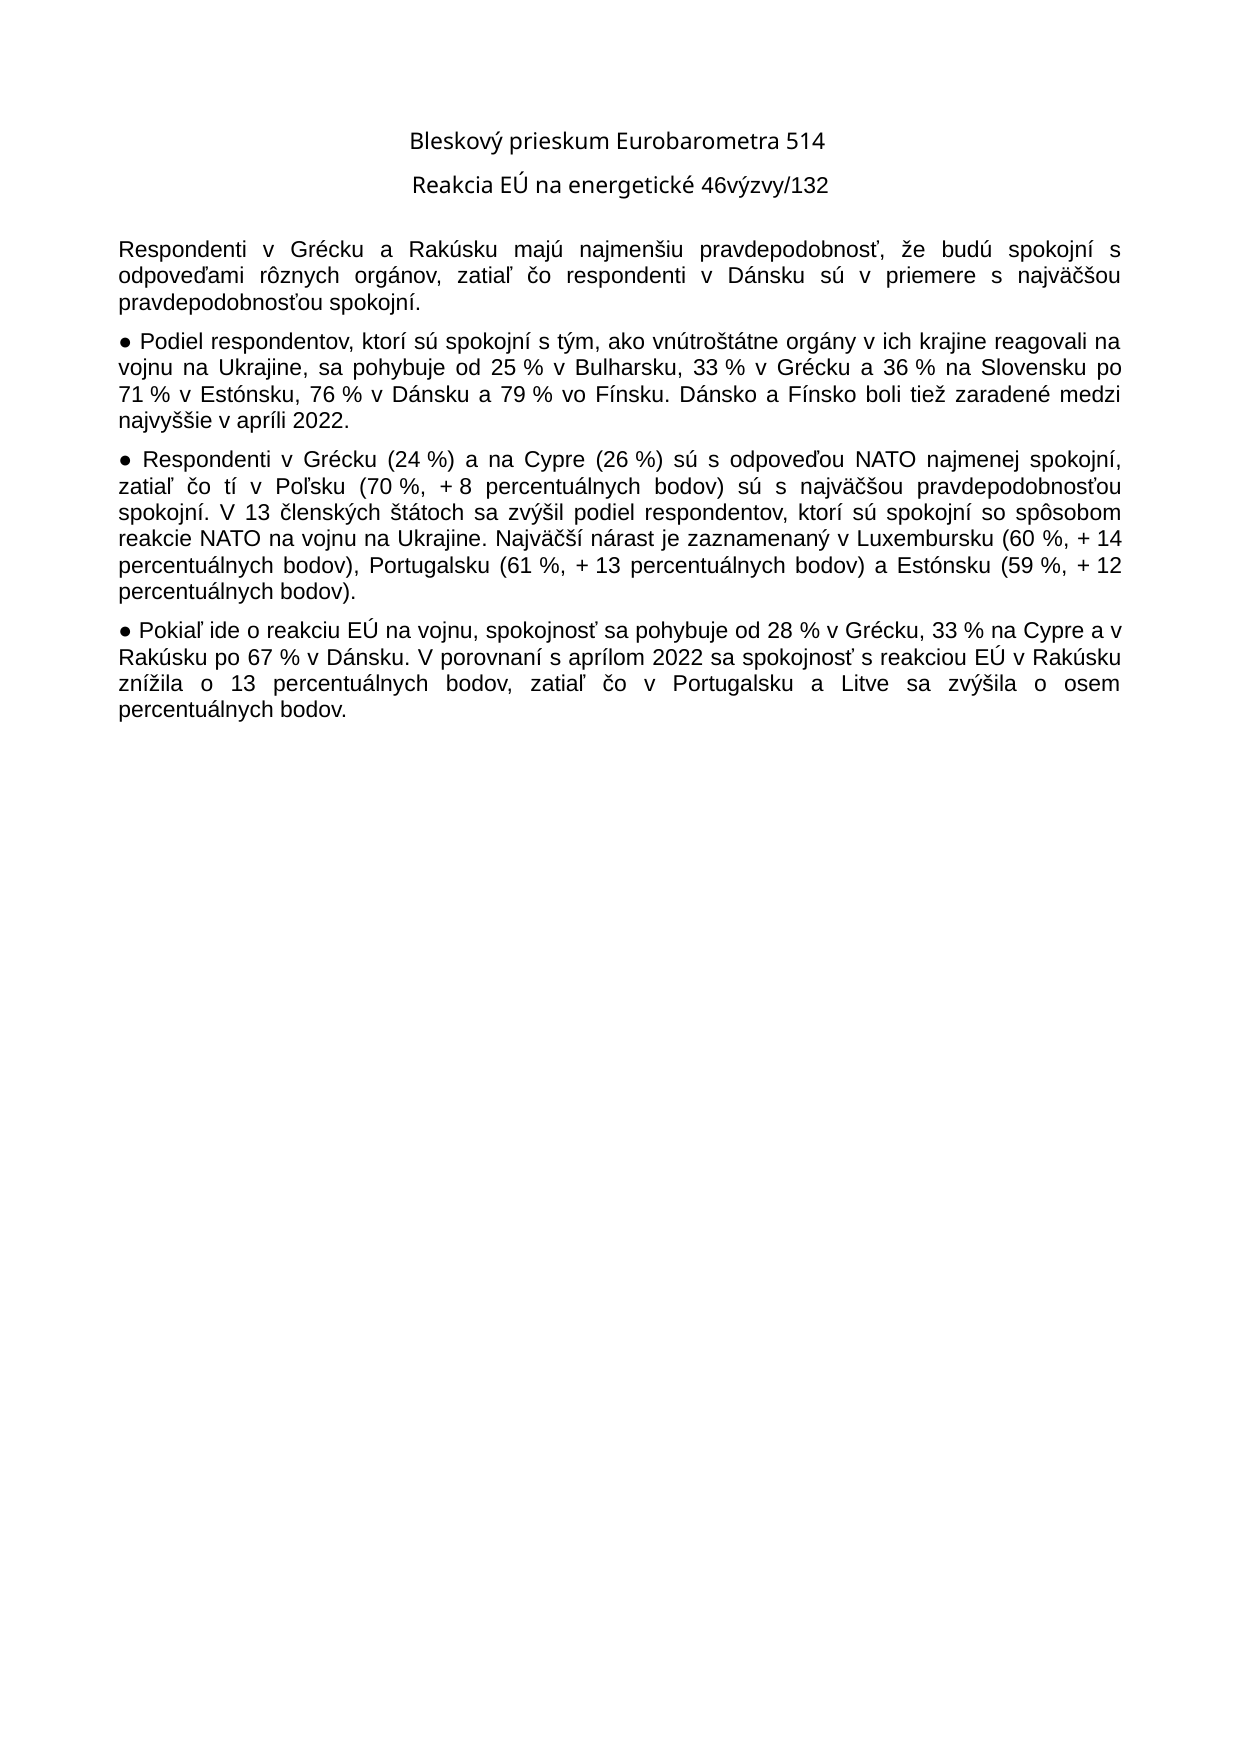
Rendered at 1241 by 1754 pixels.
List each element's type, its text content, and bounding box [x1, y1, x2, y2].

text ● Respondenti v Grécku (24 %) a na Cypre (26 %) sú s odpoveďou NATO najmenej spokojní, zatiaľ čo tí v Poľsku (70 %, + 8 percentuálnych bodov) sú s najväčšou pravdepodobnosťou spokojní. V 13 členských štátoch sa zvýšil podiel respondentov, ktorí sú spokojní so spôsobom reakcie NATO na vojnu na Ukrajine. Najväčší nárast je zaznamenaný v Luxembursku (60 %, + 14 percentuálnych bodov), Portugalsku (61 %, + 13 percentuálnych bodov) a Estónsku (59 %, + 12 percentuálnych bodov). [118, 446, 1122, 604]
text ● Podiel respondentov, ktorí sú spokojní s tým, ako vnútroštátne orgány v ich krajine reagovali na vojnu na Ukrajine, sa pohybuje od 25 % v Bulharsku, 33 % v Grécku a 36 % na Slovensku po 71 % v Estónsku, 76 % v Dánsku a 79 % vo Fínsku. Dánsko a Fínsko boli tiež zaradené medzi najvyššie v apríli 2022. [118, 328, 1122, 433]
text ● Pokiaľ ide o reakciu EÚ na vojnu, spokojnosť sa pohybuje od 28 % v Grécku, 33 % na Cypre a v Rakúsku po 67 % v Dánsku. V porovnaní s aprílom 2022 sa spokojnosť s reakciou EÚ v Rakúsku znížila o 13 percentuálnych bodov, zatiaľ čo v Portugalsku a Litve sa zvýšila o osem percentuálnych bodov. [118, 617, 1122, 723]
text Respondenti v Grécku a Rakúsku majú najmenšiu pravdepodobnosť, že budú spokojní s odpoveďami rôznych orgánov, zatiaľ čo respondenti v Dánsku sú v priemere s najväčšou pravdepodobnosťou spokojní. [118, 236, 1122, 315]
